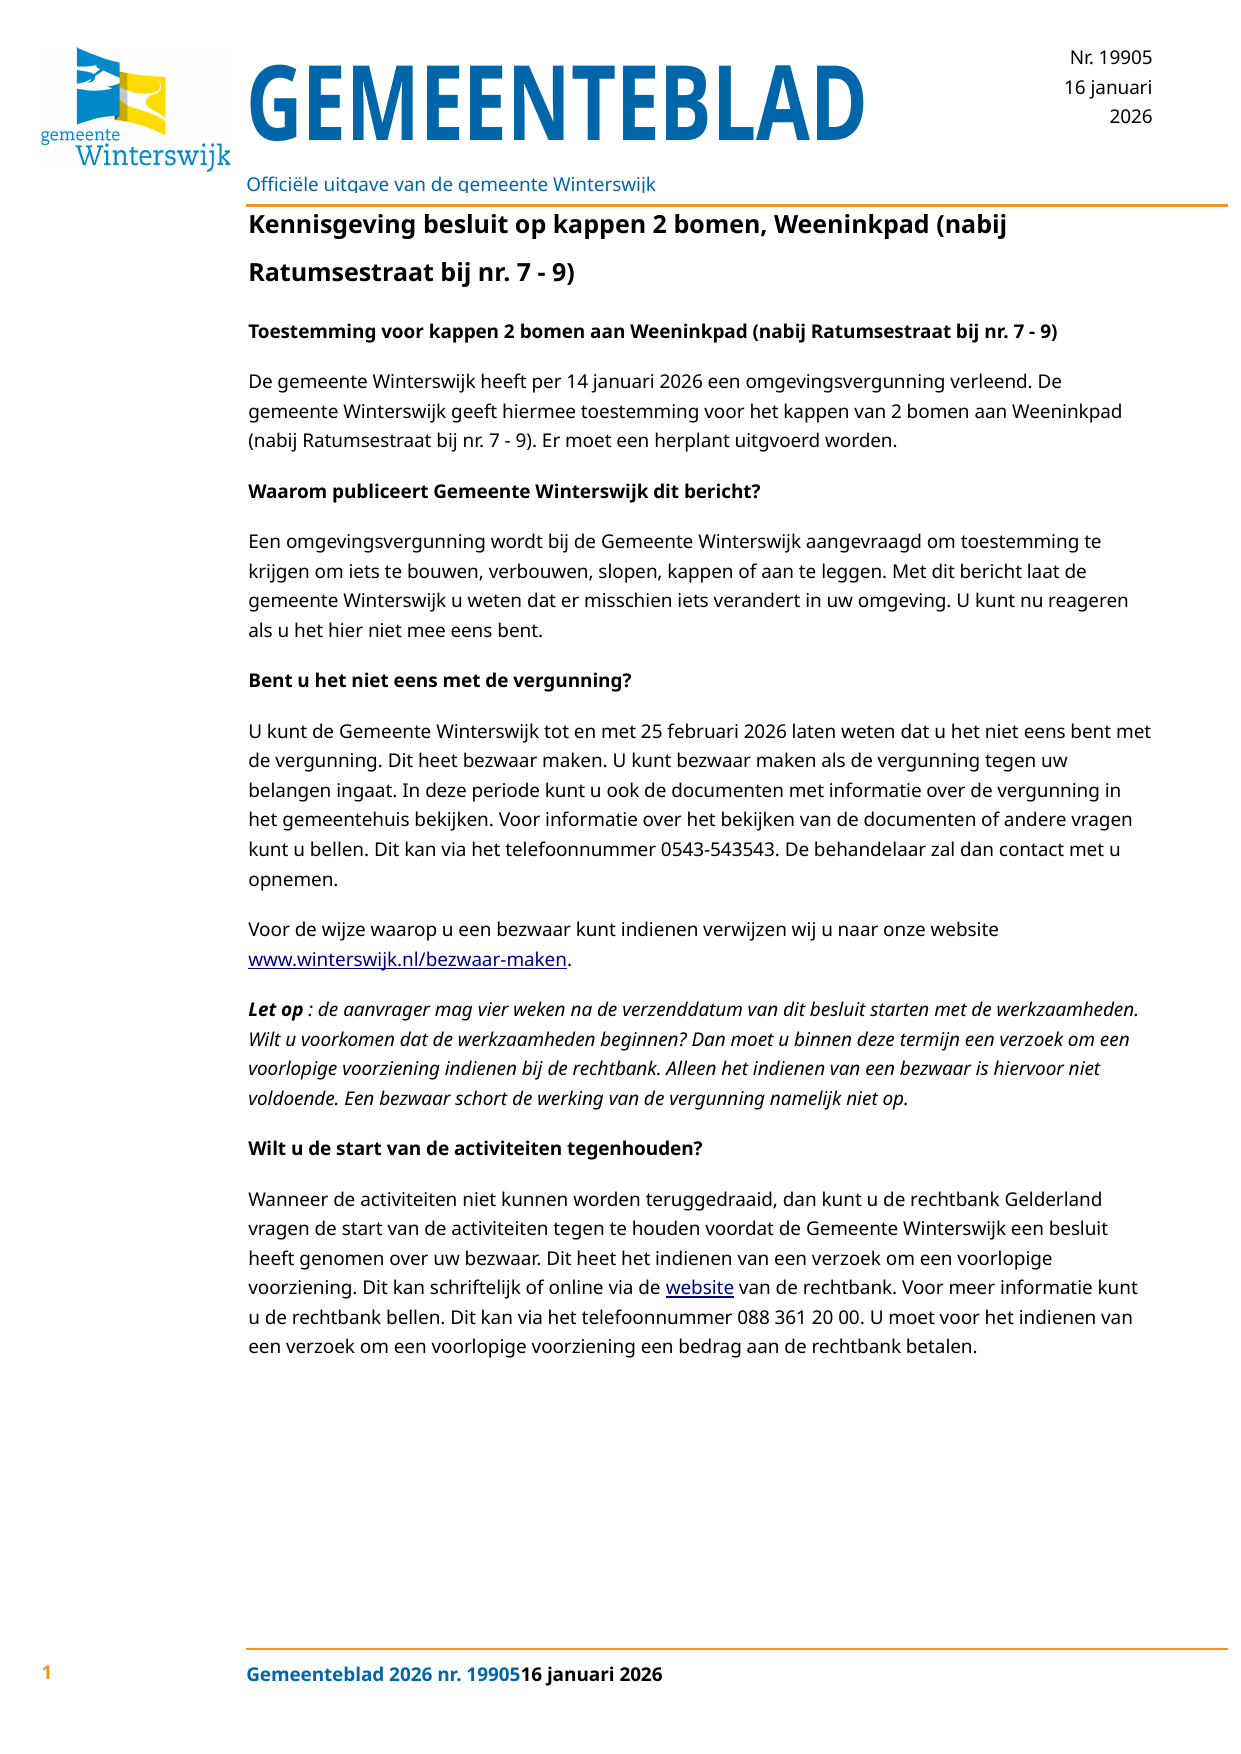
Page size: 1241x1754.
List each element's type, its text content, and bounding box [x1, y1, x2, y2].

text Kennisgeving besluit op kappen 2 bomen, Weeninkpad (nabij Ratumsestraat bij nr. 7 - 9) [248, 207, 1152, 288]
text Wilt u de start van de activiteiten tegenhouden? [248, 1135, 1152, 1161]
text Een omgevingsvergunning wordt bij de Gemeente Winterswijk aangevraagd om toestemming te krijgen om iets te bouwen, verbouwen, slopen, kappen of aan te leggen. Met dit bericht laat de gemeente Winterswijk u weten dat er misschien iets verandert in uw omgeving. U kunt nu reageren als u het hier niet mee eens bent. [248, 528, 1152, 643]
picture [225, 153, 231, 162]
text U kunt de Gemeente Winterswijk tot en met 25 februari 2026 laten weten dat u het niet eens bent met de vergunning. Dit heet bezwaar maken. U kunt bezwaar maken als de vergunning tegen uw belangen ingaat. In deze periode kunt u ook de documenten met informatie over de vergunning in het gemeentehuis bekijken. Voor informatie over het bekijken van de documenten of andere vragen kunt u bellen. Dit kan via het telefoonnummer 0543-543543. De behandelaar zal dan contact met u opnemen. [248, 718, 1152, 892]
text Let op : de aanvrager mag vier weken na de verzenddatum van dit besluit starten met de werkzaamheden. Wilt u voorkomen dat de werkzaamheden beginnen? Dan moet u binnen deze termijn een verzoek om een voorlopige voorziening indienen bij de rechtbank. Alleen het indienen van een bezwaar is hiervoor niet voldoende. Een bezwaar schort de werking van de vergunning namelijk niet op. [248, 996, 1152, 1111]
text Toestemming voor kappen 2 bomen aan Weeninkpad (nabij Ratumsestraat bij nr. 7 - 9) [248, 318, 1152, 344]
text Bent u het niet eens met de vergunning? [248, 667, 1152, 693]
text De gemeente Winterswijk heeft per 14 januari 2026 een omgevingsvergunning verleend. De gemeente Winterswijk geeft hiermee toestemming voor het kappen van 2 bomen aan Weeninkpad (nabij Ratumsestraat bij nr. 7 - 9). Er moet een herplant uitgvoerd worden. [248, 368, 1152, 453]
text Voor de wijze waarop u een bezwaar kunt indienen verwijzen wij u naar onze website www.winterswijk.nl/bezwaar-maken. [248, 916, 1152, 972]
picture [41, 47, 231, 172]
text Waarom publiceert Gemeente Winterswijk dit bericht? [248, 478, 1152, 504]
text Wanneer de activiteiten niet kunnen worden teruggedraaid, dan kunt u de rechtbank Gelderland vragen de start van de activiteiten tegen te houden voordat de Gemeente Winterswijk een besluit heeft genomen over uw bezwaar. Dit heet het indienen van een verzoek om een voorlopige voorziening. Dit kan schriftelijk of online via de website van de rechtbank. Voor meer informatie kunt u de rechtbank bellen. Dit kan via het telefoonnummer 088 361 20 00. U moet voor het indienen van een verzoek om een voorlopige voorziening een bedrag aan de rechtbank betalen. [248, 1186, 1152, 1359]
